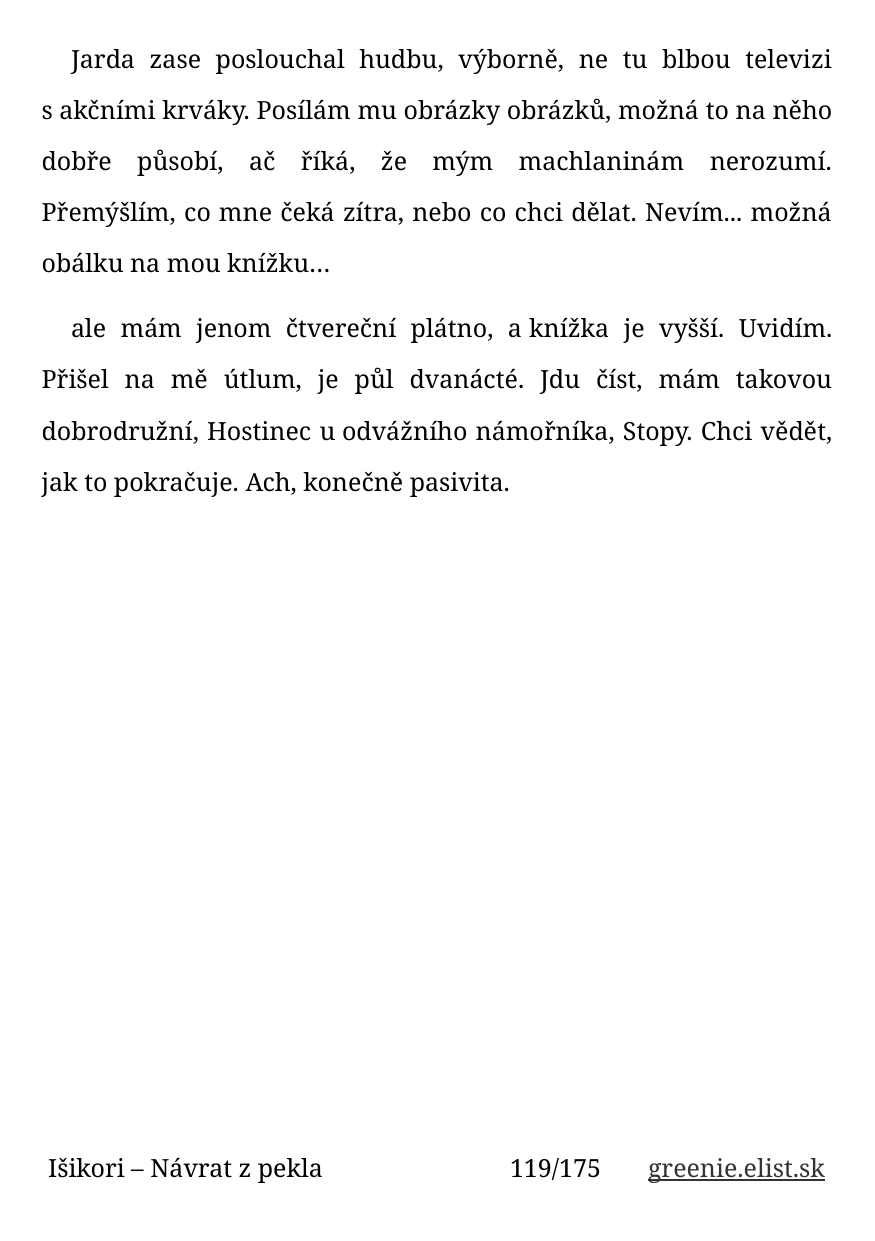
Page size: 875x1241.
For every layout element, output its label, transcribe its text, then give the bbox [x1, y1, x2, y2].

text ale mám jenom čtvereční plátno, a knížka je vyšší. Uvidím. Přišel na mě útlum, je půl dvanácté. Jdu číst, mám takovou dobrodružní, Hostinec u odvážního námořníka, Stopy. Chci vědět, jak to pokračuje. Ach, konečně pasivita. [41, 311, 833, 498]
text Jarda zase poslouchal hudbu, výborně, ne tu blbou televizi s akčními krváky. Posílám mu obrázky obrázků, možná to na něho dobře působí, ač říká, že mým machlaninám nerozumí. Přemýšlím, co mne čeká zítra, nebo co chci dělat. Nevím... možná obálku na mou knížku… [41, 41, 833, 279]
